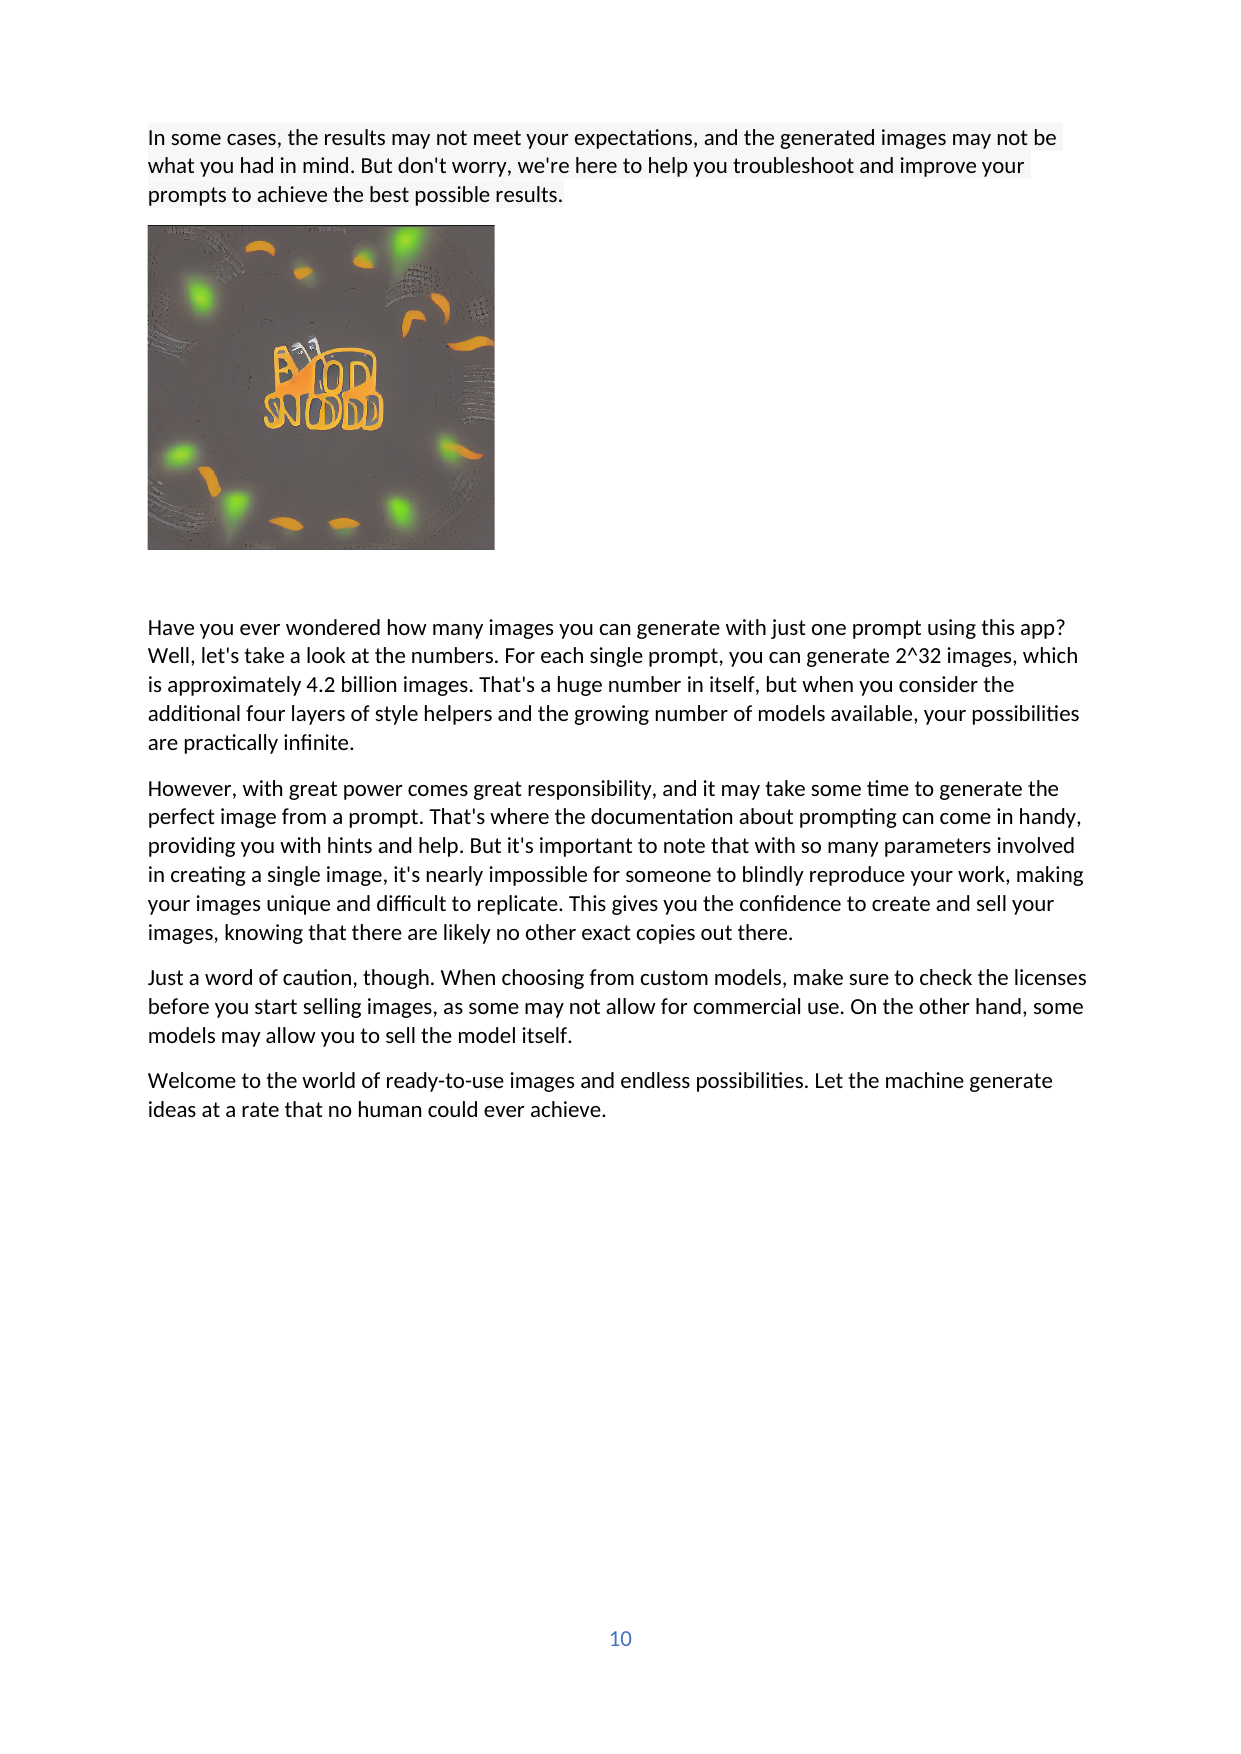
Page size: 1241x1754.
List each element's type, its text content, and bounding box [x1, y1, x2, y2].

text However, with great power comes great responsibility, and it may take some time to generate the perfect image from a prompt. That's where the documentation about prompting can come in handy, providing you with hints and help. But it's important to note that with so many parameters involved in creating a single image, it's nearly impossible for someone to blindly reproduce your work, making your images unique and difficult to replicate. This gives you the confidence to create and sell your images, knowing that there are likely no other exact copies out there. [148, 774, 1093, 946]
text Have you ever wondered how many images you can generate with just one prompt using this app? Well, let's take a look at the numbers. For each single prompt, you can generate 2^32 images, which is approximately 4.2 billion images. That's a huge number in itself, but when you consider the additional four layers of style helpers and the growing number of models available, your possibilities are practically infinite. [148, 613, 1093, 756]
text Welcome to the world of ready-to-use images and endless possibilities. Let the machine generate ideas at a rate that no human could ever achieve. [148, 1067, 1093, 1123]
text Just a word of caution, though. When choosing from custom models, make sure to check the licenses before you start selling images, as some may not allow for commercial use. On the other hand, some models may allow you to sell the model itself. [148, 963, 1093, 1049]
text In some cases, the results may not meet your expectations, and the generated images may not be what you had in mind. But don't worry, we're here to help you troubleshoot and improve your prompts to achieve the best possible results. [148, 123, 1093, 208]
